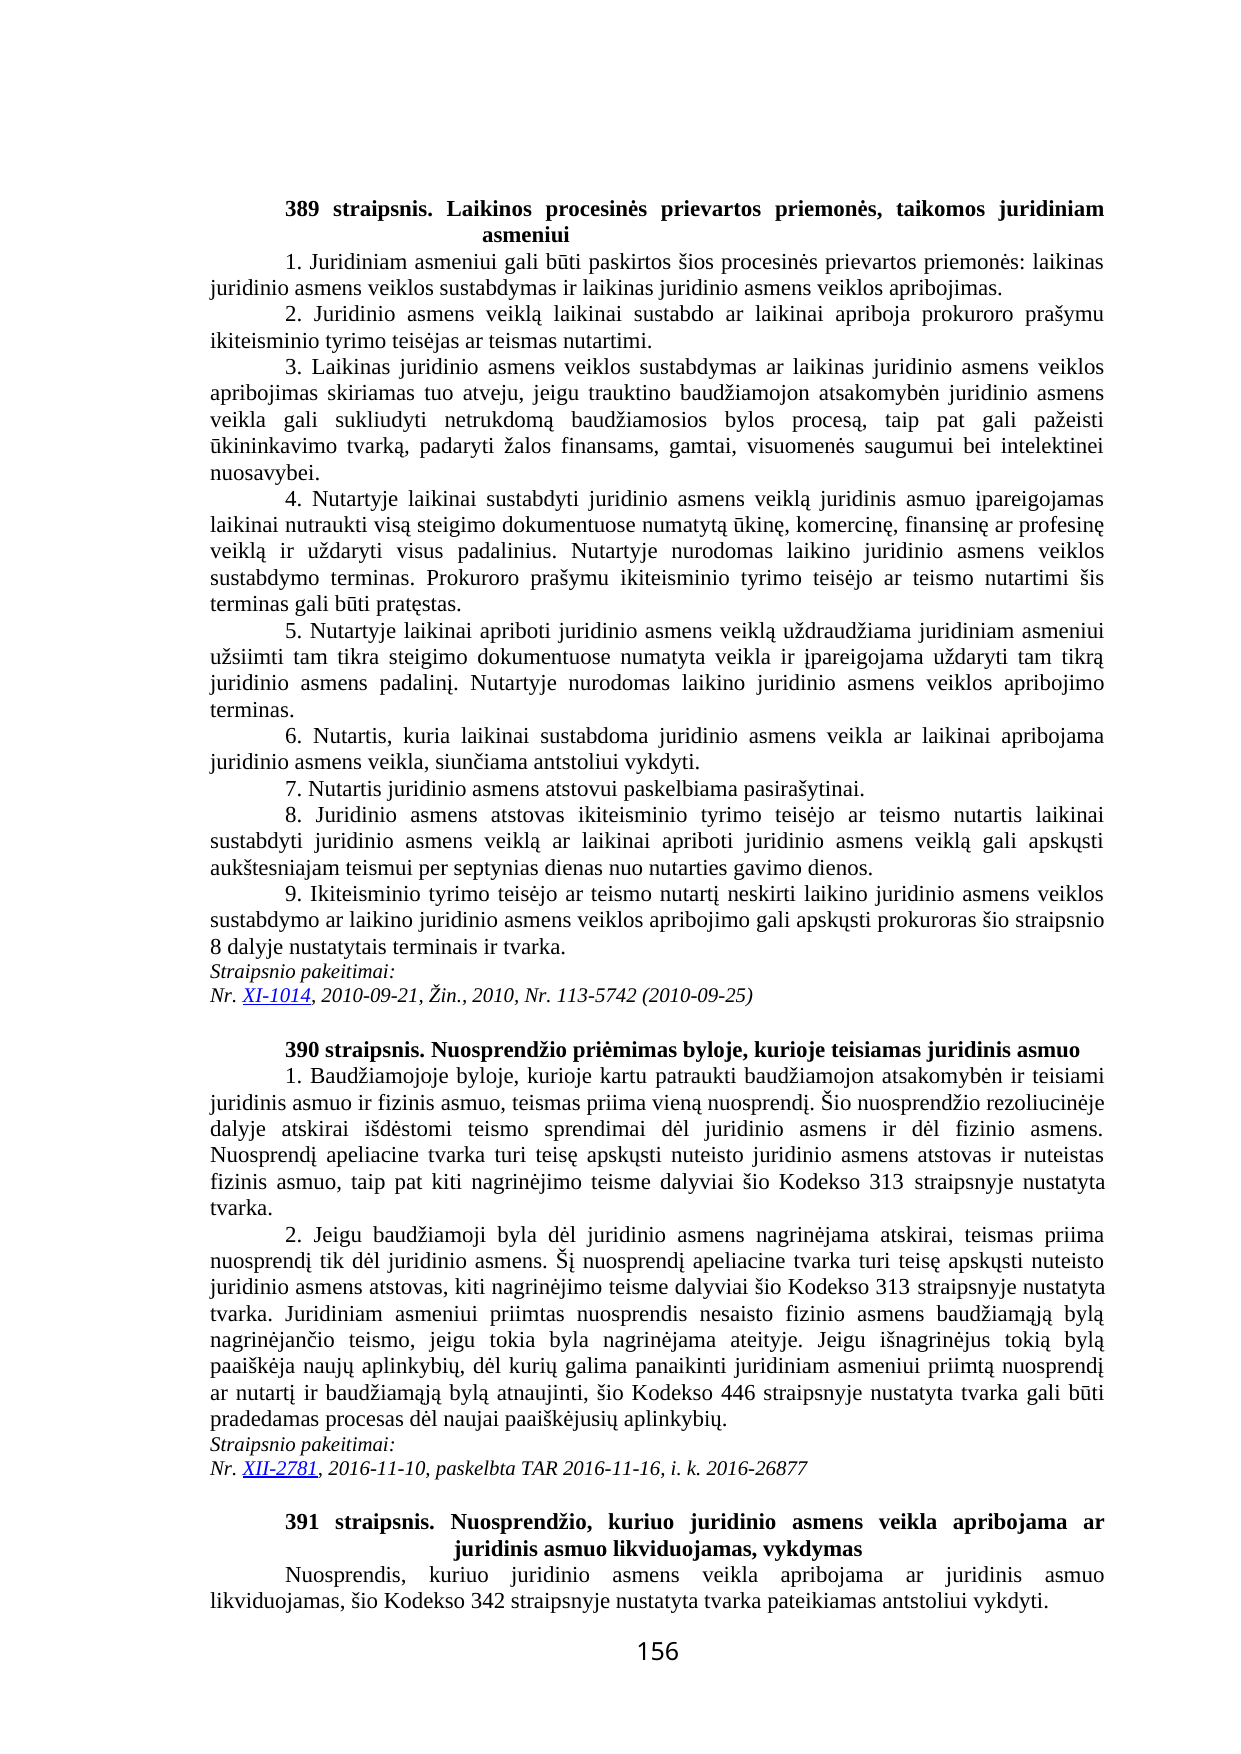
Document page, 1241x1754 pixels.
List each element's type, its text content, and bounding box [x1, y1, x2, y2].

text Nr. XII-2781, 2016-11-10, paskelbta TAR 2016-11-16, i. k. 2016-26877 [210, 1456, 1106, 1479]
text 1. Baudžiamojoje byloje, kurioje kartu patraukti baudžiamojon atsakomybėn ir teisiami juridinis asmuo ir fizinis asmuo, teismas priima vieną nuosprendį. Šio nuosprendžio rezoliucinėje dalyje atskirai išdėstomi teismo sprendimai dėl juridinio asmens ir dėl fizinio asmens. Nuosprendį apeliacine tvarka turi teisę apskųsti nuteisto juridinio asmens atstovas ir nuteistas fizinis asmuo, taip pat kiti nagrinėjimo teisme dalyviai šio Kodekso 313 straipsnyje nustatyta tvarka. [210, 1062, 1106, 1221]
text 2. Jeigu baudžiamoji byla dėl juridinio asmens nagrinėjama atskirai, teismas priima nuosprendį tik dėl juridinio asmens. Šį nuosprendį apeliacine tvarka turi teisę apskųsti nuteisto juridinio asmens atstovas, kiti nagrinėjimo teisme dalyviai šio Kodekso 313 straipsnyje nustatyta tvarka. Juridiniam asmeniui priimtas nuosprendis nesaisto fizinio asmens baudžiamąją bylą nagrinėjančio teismo, jeigu tokia byla nagrinėjama ateityje. Jeigu išnagrinėjus tokią bylą paaiškėja naujų aplinkybių, dėl kurių galima panaikinti juridiniam asmeniui priimtą nuosprendį ar nutartį ir baudžiamąją bylą atnaujinti, šio Kodekso 446 straipsnyje nustatyta tvarka gali būti pradedamas procesas dėl naujai paaiškėjusių aplinkybių. [210, 1221, 1106, 1431]
text 3. Laikinas juridinio asmens veiklos sustabdymas ar laikinas juridinio asmens veiklos apribojimas skiriamas tuo atveju, jeigu trauktino baudžiamojon atsakomybėn juridinio asmens veikla gali sukliudyti netrukdomą baudžiamosios bylos procesą, taip pat gali pažeisti ūkininkavimo tvarką, padaryti žalos finansams, gamtai, visuomenės saugumui bei intelektinei nuosavybei. [210, 353, 1106, 485]
text 7. Nutartis juridinio asmens atstovui paskelbiama pasirašytinai. [210, 775, 1106, 801]
text 390 straipsnis. Nuosprendžio priėmimas byloje, kurioje teisiamas juridinis asmuo [210, 1036, 1106, 1062]
text Nr. XI-1014, 2010-09-21, Žin., 2010, Nr. 113-5742 (2010-09-25) [210, 983, 1106, 1007]
text 389 straipsnis. Laikinos procesinės prievartos priemonės, taikomos juridiniam asmeniui [285, 195, 1106, 248]
text 5. Nutartyje laikinai apriboti juridinio asmens veiklą uždraudžiama juridiniam asmeniui užsiimti tam tikra steigimo dokumentuose numatyta veikla ir įpareigojama uždaryti tam tikrą juridinio asmens padalinį. Nutartyje nurodomas laikino juridinio asmens veiklos apribojimo terminas. [210, 617, 1106, 722]
text 8. Juridinio asmens atstovas ikiteisminio tyrimo teisėjo ar teismo nutartis laikinai sustabdyti juridinio asmens veiklą ar laikinai apriboti juridinio asmens veiklą gali apskųsti aukštesniajam teismui per septynias dienas nuo nutarties gavimo dienos. [210, 801, 1106, 880]
text Straipsnio pakeitimai: [210, 1431, 1106, 1456]
text 9. Ikiteisminio tyrimo teisėjo ar teismo nutartį neskirti laikino juridinio asmens veiklos sustabdymo ar laikino juridinio asmens veiklos apribojimo gali apskųsti prokuroras šio straipsnio 8 dalyje nustatytais terminais ir tvarka. [210, 880, 1106, 959]
text 391 straipsnis. Nuosprendžio, kuriuo juridinio asmens veikla apribojama ar juridinis asmuo likviduojamas, vykdymas [285, 1508, 1106, 1561]
text 2. Juridinio asmens veiklą laikinai sustabdo ar laikinai apriboja prokuroro prašymu ikiteisminio tyrimo teisėjas ar teismas nutartimi. [210, 300, 1106, 353]
text Nuosprendis, kuriuo juridinio asmens veikla apribojama ar juridinis asmuo likviduojamas, šio Kodekso 342 straipsnyje nustatyta tvarka pateikiamas antstoliui vykdyti. [210, 1561, 1106, 1614]
text 4. Nutartyje laikinai sustabdyti juridinio asmens veiklą juridinis asmuo įpareigojamas laikinai nutraukti visą steigimo dokumentuose numatytą ūkinę, komercinę, finansinę ar profesinę veiklą ir uždaryti visus padalinius. Nutartyje nurodomas laikino juridinio asmens veiklos sustabdymo terminas. Prokuroro prašymu ikiteisminio tyrimo teisėjo ar teismo nutartimi šis terminas gali būti pratęstas. [210, 485, 1106, 617]
text 6. Nutartis, kuria laikinai sustabdoma juridinio asmens veikla ar laikinai apribojama juridinio asmens veikla, siunčiama antstoliui vykdyti. [210, 722, 1106, 775]
text Straipsnio pakeitimai: [210, 959, 1106, 983]
text 1. Juridiniam asmeniui gali būti paskirtos šios procesinės prievartos priemonės: laikinas juridinio asmens veiklos sustabdymas ir laikinas juridinio asmens veiklos apribojimas. [210, 248, 1106, 300]
